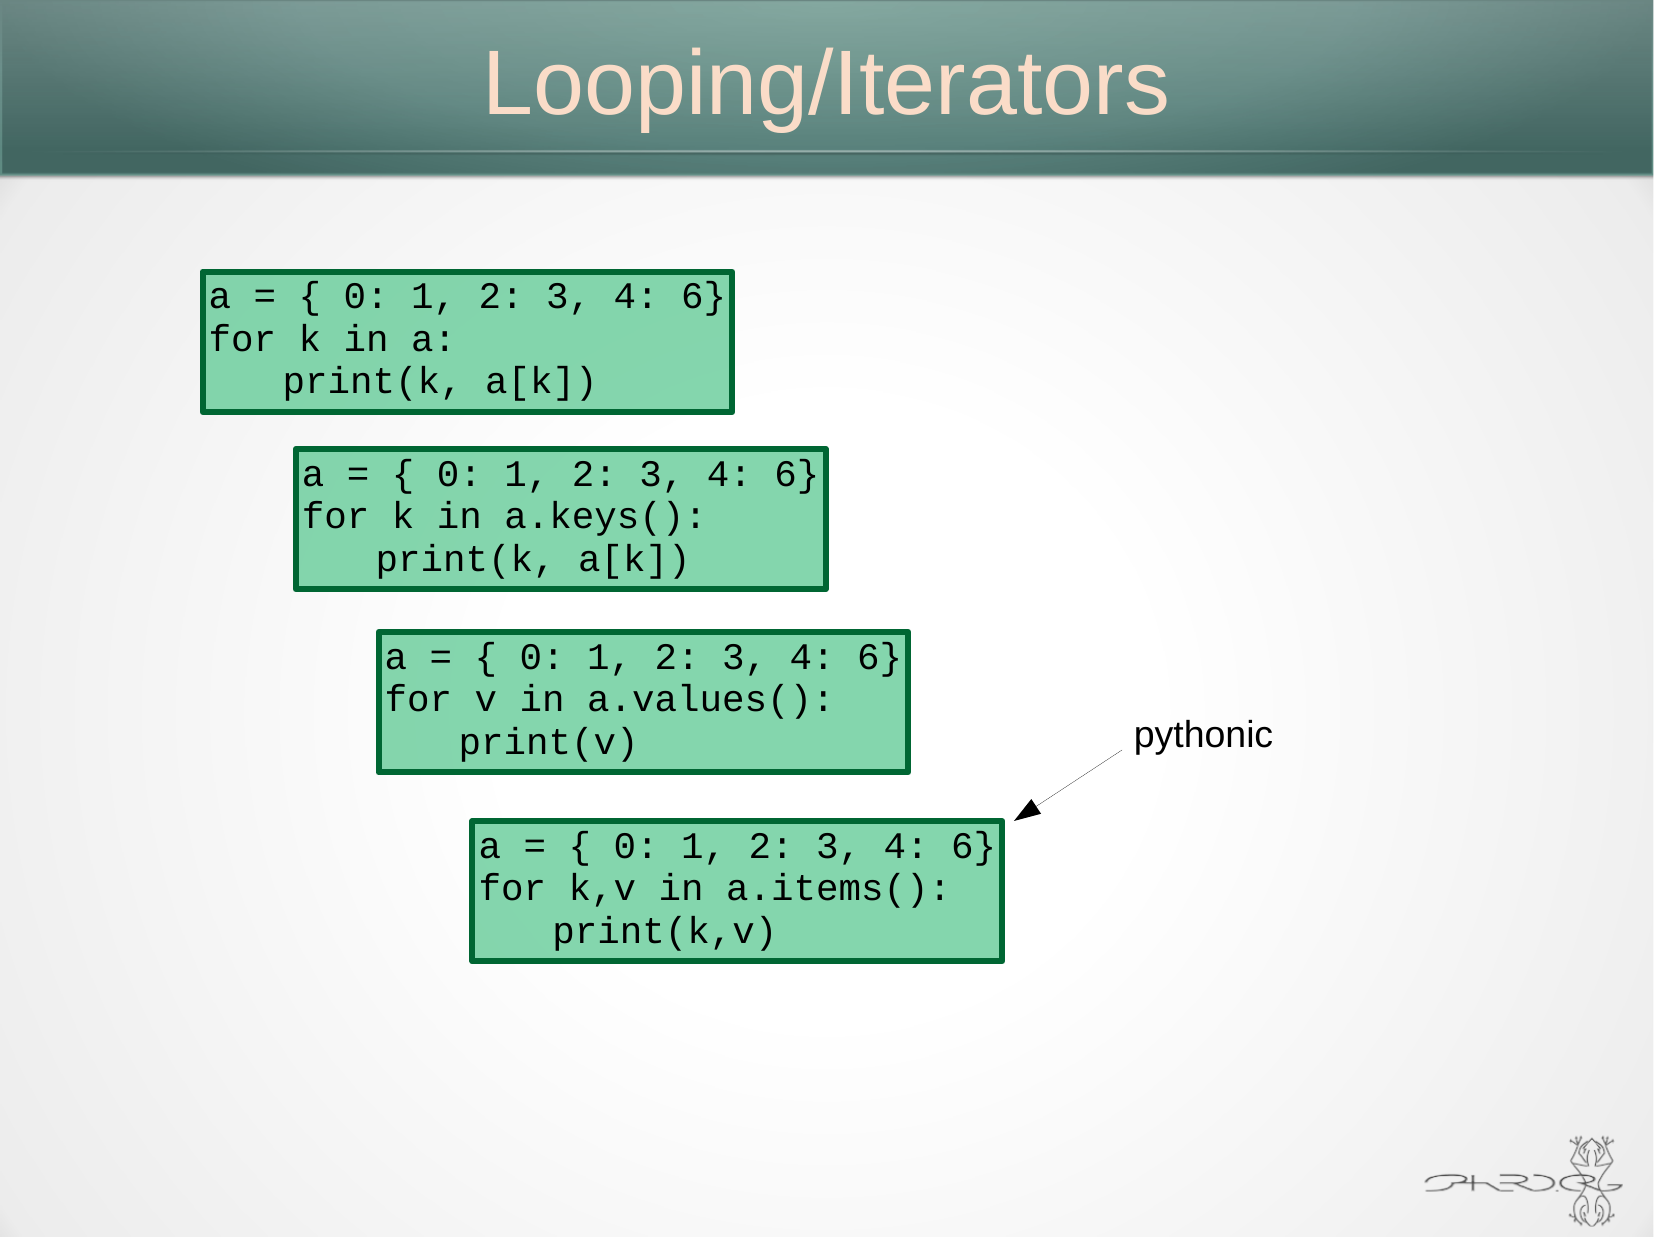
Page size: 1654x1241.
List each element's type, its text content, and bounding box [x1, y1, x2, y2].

text_box a = { 0: 1, 2: 3, 4: 6} for v in a.values(): print(v) [378, 632, 909, 773]
picture [0, 0, 1654, 1237]
text_box a = { 0: 1, 2: 3, 4: 6} for k,v in a.items(): print(k,v) [472, 820, 1003, 962]
text_box a = { 0: 1, 2: 3, 4: 6} for k in a.keys(): print(k, a[k]) [295, 448, 826, 590]
text_box a = { 0: 1, 2: 3, 4: 6} for k in a: print(k, a[k]) [202, 271, 733, 413]
title Looping/Iterators [82, 11, 1571, 154]
text_box pythonic [1133, 713, 1274, 756]
